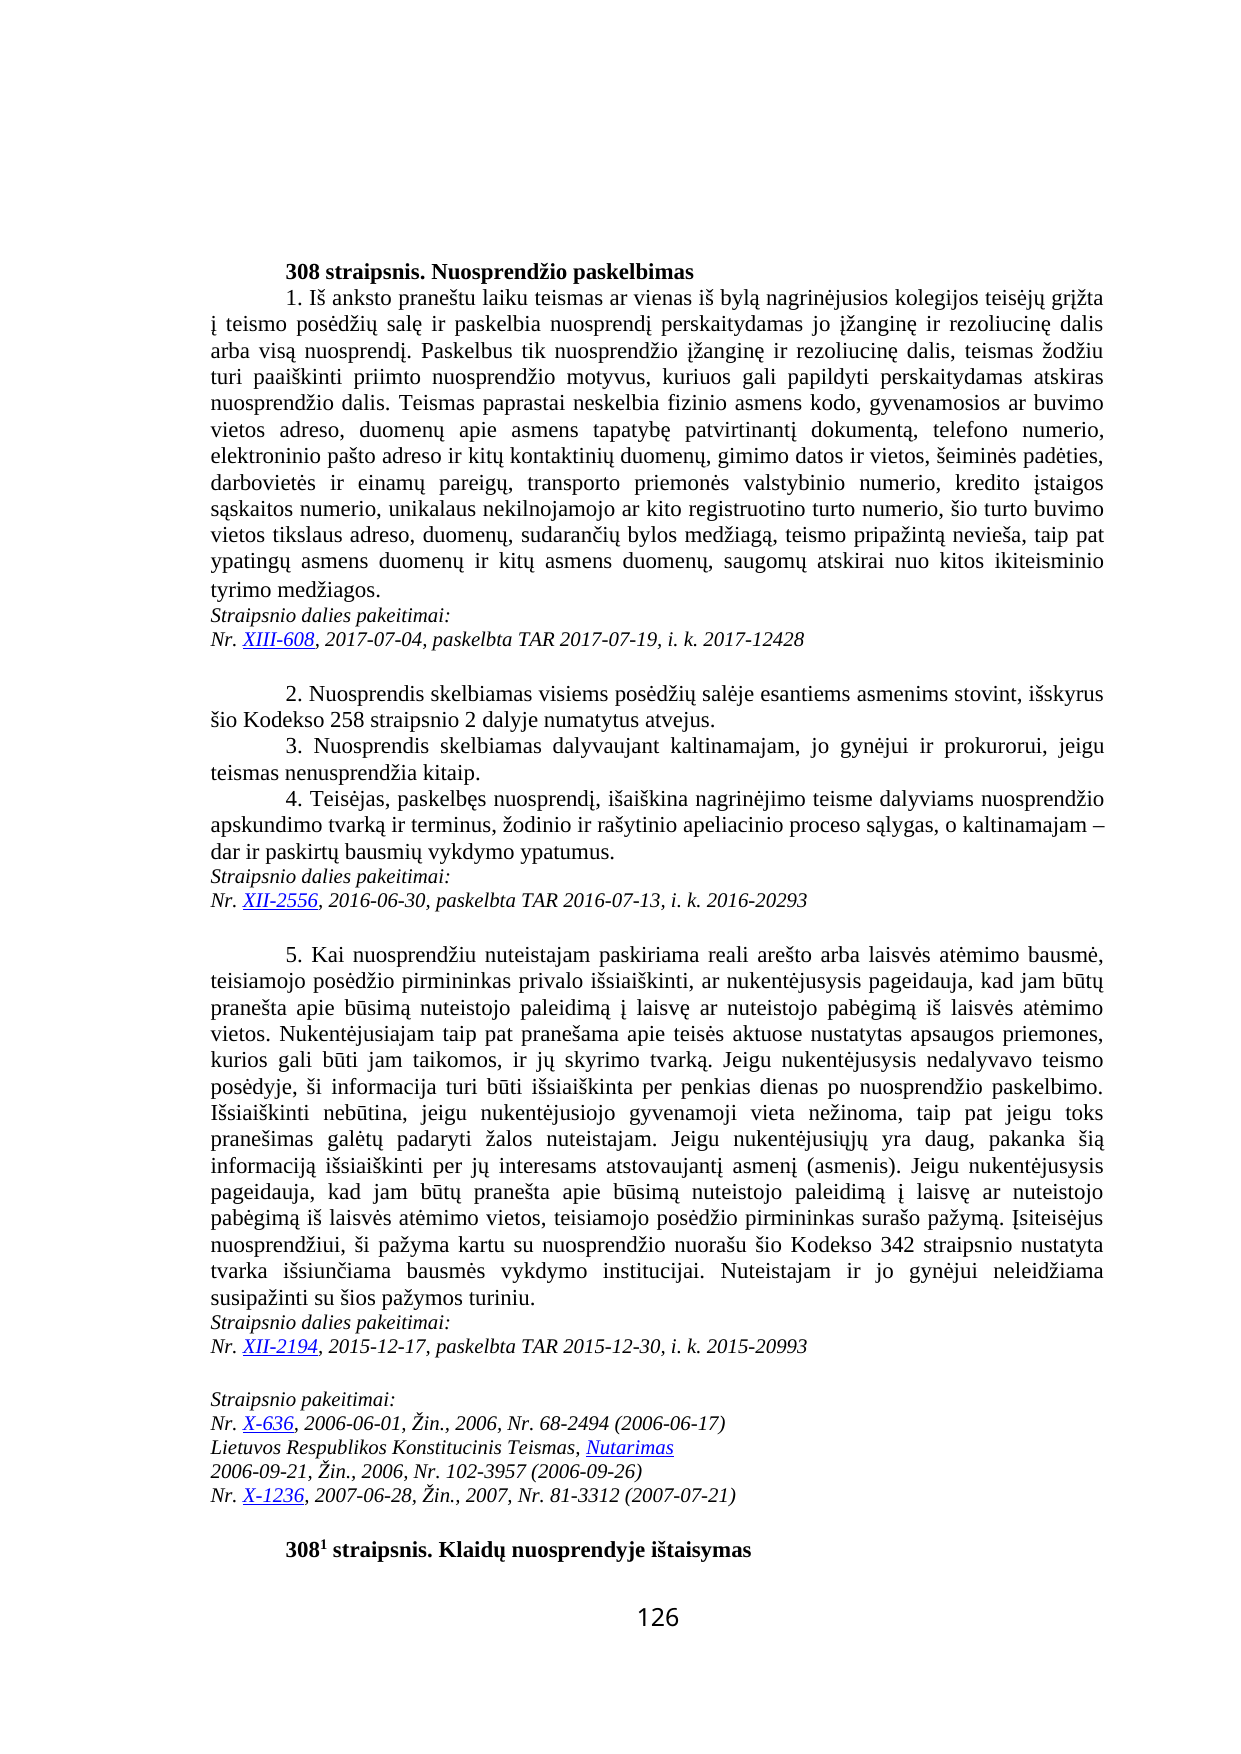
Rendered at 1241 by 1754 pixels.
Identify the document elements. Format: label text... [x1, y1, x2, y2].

text 308 straipsnis. Nuosprendžio paskelbimas [210, 258, 1105, 284]
text 1. Iš anksto praneštu laiku teismas ar vienas iš bylą nagrinėjusios kolegijos teisėjų grįžta į teismo posėdžių salę ir paskelbia nuosprendį perskaitydamas jo įžanginę ir rezoliucinę dalis arba visą nuosprendį. Paskelbus tik nuosprendžio įžanginę ir rezoliucinę dalis, teismas žodžiu turi paaiškinti priimto nuosprendžio motyvus, kuriuos gali papildyti perskaitydamas atskiras nuosprendžio dalis. Teismas paprastai neskelbia fizinio asmens kodo, gyvenamosios ar buvimo vietos adreso, duomenų apie asmens tapatybę patvirtinantį dokumentą, telefono numerio, elektroninio pašto adreso ir kitų kontaktinių duomenų, gimimo datos ir vietos, šeiminės padėties, darbovietės ir einamų pareigų, transporto priemonės valstybinio numerio, kredito įstaigos sąskaitos numerio, unikalaus nekilnojamojo ar kito registruotino turto numerio, šio turto buvimo vietos tikslaus adreso, duomenų, sudarančių bylos medžiagą, teismo pripažintą nevieša, taip pat ypatingų asmens duomenų ir kitų asmens duomenų, saugomų atskirai nuo kitos ikiteisminio tyrimo medžiagos. [210, 284, 1105, 603]
text Nr. XII-2194, 2015-12-17, paskelbta TAR 2015-12-30, i. k. 2015-20993 [210, 1334, 1105, 1358]
text Nr. X-636, 2006-06-01, Žin., 2006, Nr. 68-2494 (2006-06-17) [210, 1411, 1105, 1435]
text 3. Nuosprendis skelbiamas dalyvaujant kaltinamajam, jo gynėjui ir prokurorui, jeigu teismas nenusprendžia kitaip. [210, 732, 1105, 785]
text Straipsnio dalies pakeitimai: [210, 1310, 1105, 1334]
text 3081 straipsnis. Klaidų nuosprendyje ištaisymas [210, 1536, 1105, 1562]
text Straipsnio dalies pakeitimai: [210, 603, 1105, 627]
text 2006-09-21, Žin., 2006, Nr. 102-3957 (2006-09-26) [210, 1459, 1105, 1483]
text 5. Kai nuosprendžiu nuteistajam paskiriama reali arešto arba laisvės atėmimo bausmė, teisiamojo posėdžio pirmininkas privalo išsiaiškinti, ar nukentėjusysis pageidauja, kad jam būtų pranešta apie būsimą nuteistojo paleidimą į laisvę ar nuteistojo pabėgimą iš laisvės atėmimo vietos. Nukentėjusiajam taip pat pranešama apie teisės aktuose nustatytas apsaugos priemones, kurios gali būti jam taikomos, ir jų skyrimo tvarką. Jeigu nukentėjusysis nedalyvavo teismo posėdyje, ši informacija turi būti išsiaiškinta per penkias dienas po nuosprendžio paskelbimo. Išsiaiškinti nebūtina, jeigu nukentėjusiojo gyvenamoji vieta nežinoma, taip pat jeigu toks pranešimas galėtų padaryti žalos nuteistajam. Jeigu nukentėjusiųjų yra daug, pakanka šią informaciją išsiaiškinti per jų interesams atstovaujantį asmenį (asmenis). Jeigu nukentėjusysis pageidauja, kad jam būtų pranešta apie būsimą nuteistojo paleidimą į laisvę ar nuteistojo pabėgimą iš laisvės atėmimo vietos, teisiamojo posėdžio pirmininkas surašo pažymą. Įsiteisėjus nuosprendžiui, ši pažyma kartu su nuosprendžio nuorašu šio Kodekso 342 straipsnio nustatyta tvarka išsiunčiama bausmės vykdymo institucijai. Nuteistajam ir jo gynėjui neleidžiama susipažinti su šios pažymos turiniu. [210, 941, 1105, 1310]
text Lietuvos Respublikos Konstitucinis Teismas, Nutarimas [210, 1435, 1105, 1459]
text Straipsnio dalies pakeitimai: [210, 864, 1105, 888]
text Straipsnio pakeitimai: [210, 1387, 1105, 1411]
text 4. Teisėjas, paskelbęs nuosprendį, išaiškina nagrinėjimo teisme dalyviams nuosprendžio apskundimo tvarką ir terminus, žodinio ir rašytinio apeliacinio proceso sąlygas, o kaltinamajam – dar ir paskirtų bausmių vykdymo ypatumus. [210, 785, 1105, 864]
text Nr. XII-2556, 2016-06-30, paskelbta TAR 2016-07-13, i. k. 2016-20293 [210, 888, 1105, 912]
text Nr. XIII-608, 2017-07-04, paskelbta TAR 2017-07-19, i. k. 2017-12428 [210, 627, 1105, 651]
text 2. Nuosprendis skelbiamas visiems posėdžių salėje esantiems asmenims stovint, išskyrus šio Kodekso 258 straipsnio 2 dalyje numatytus atvejus. [210, 679, 1105, 732]
text Nr. X-1236, 2007-06-28, Žin., 2007, Nr. 81-3312 (2007-07-21) [210, 1483, 1105, 1507]
